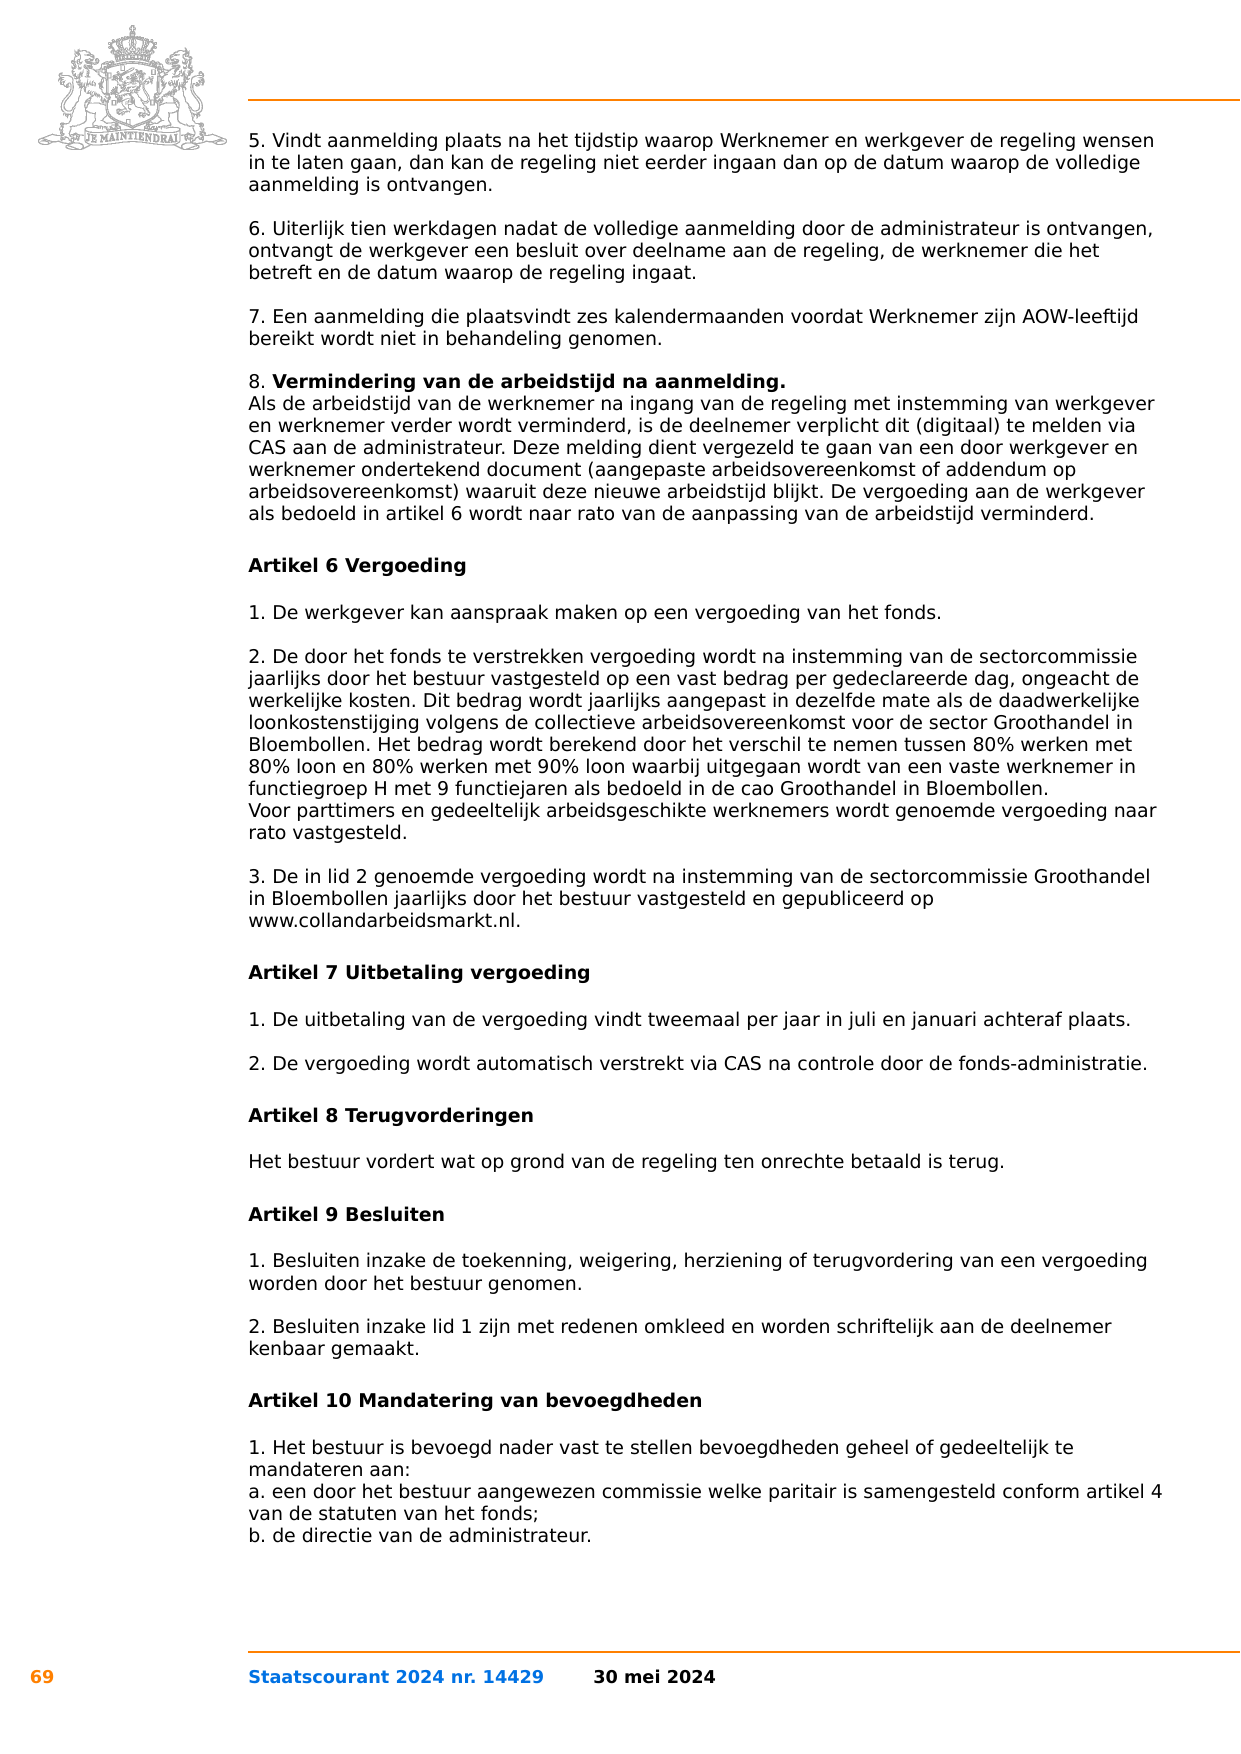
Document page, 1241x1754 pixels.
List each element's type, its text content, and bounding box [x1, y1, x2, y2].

text 7. Een aanmelding die plaatsvindt zes kalendermaanden voordat Werknemer zijn AOW-leeftijd bereikt wordt niet in behandeling genomen. [248, 306, 1163, 349]
text 1. De uitbetaling van de vergoeding vindt tweemaal per jaar in juli en januari achteraf plaats. [248, 1009, 1163, 1031]
text 6. Uiterlijk tien werkdagen nadat de volledige aanmelding door de administrateur is ontvangen, ontvangt de werkgever een besluit over deelname aan de regeling, de werknemer die het betreft en de datum waarop de regeling ingaat. [248, 218, 1163, 284]
text 2. De door het fonds te verstrekken vergoeding wordt na instemming van de sectorcommissie jaarlijks door het bestuur vastgesteld op een vast bedrag per gedeclareerde dag, ongeacht de werkelijke kosten. Dit bedrag wordt jaarlijks aangepast in dezelfde mate als de daadwerkelijke loonkostenstijging volgens de collectieve arbeidsovereenkomst voor de sector Groothandel in Bloembollen. Het bedrag wordt berekend door het verschil te nemen tussen 80% werken met 80% loon en 80% werken met 90% loon waarbij uitgegaan wordt van een vaste werknemer in functiegroep H met 9 functiejaren als bedoeld in de cao Groothandel in Bloembollen. [248, 646, 1163, 800]
text 1. Besluiten inzake de toekenning, weigering, herziening of terugvordering van een vergoeding worden door het bestuur genomen. [248, 1250, 1163, 1294]
text Voor parttimers en gedeeltelijk arbeidsgeschikte werknemers wordt genoemde vergoeding naar rato vastgesteld. [248, 800, 1163, 844]
text 3. De in lid 2 genoemde vergoeding wordt na instemming van de sectorcommissie Groothandel in Bloembollen jaarlijks door het bestuur vastgesteld en gepubliceerd op www.collandarbeidsmarkt.nl. [248, 866, 1163, 932]
picture [38, 25, 227, 150]
subtitle Artikel 6 Vergoeding [248, 555, 1163, 577]
text 2. De vergoeding wordt automatisch verstrekt via CAS na controle door de fonds-administratie. [248, 1052, 1163, 1074]
text 1. Het bestuur is bevoegd nader vast te stellen bevoegdheden geheel of gedeeltelijk te mandateren aan: [248, 1437, 1163, 1481]
text Als de arbeidstijd van de werknemer na ingang van de regeling met instemming van werkgever en werknemer verder wordt verminderd, is de deelnemer verplicht dit (digitaal) te melden via CAS aan de administrateur. Deze melding dient vergezeld te gaan van een door werkgever en werknemer ondertekend document (aangepaste arbeidsovereenkomst of addendum op arbeidsovereenkomst) waaruit deze nieuwe arbeidstijd blijkt. De vergoeding aan de werkgever als bedoeld in artikel 6 wordt naar rato van de aanpassing van de arbeidstijd verminderd. [248, 393, 1163, 525]
text 1. De werkgever kan aanspraak maken op een vergoeding van het fonds. [248, 602, 1163, 624]
text 2. Besluiten inzake lid 1 zijn met redenen omkleed en worden schriftelijk aan de deelnemer kenbaar gemaakt. [248, 1316, 1163, 1360]
text b. de directie van de administrateur. [248, 1525, 1163, 1547]
subtitle Artikel 9 Besluiten [248, 1203, 1163, 1225]
subtitle Artikel 10 Mandatering van bevoegdheden [248, 1390, 1163, 1412]
text Het bestuur vordert wat op grond van de regeling ten onrechte betaald is terug. [248, 1151, 1163, 1173]
text a. een door het bestuur aangewezen commissie welke paritair is samengesteld conform artikel 4 van de statuten van het fonds; [248, 1481, 1163, 1525]
text 5. Vindt aanmelding plaats na het tijdstip waarop Werknemer en werkgever de regeling wensen in te laten gaan, dan kan de regeling niet eerder ingaan dan op de datum waarop de volledige aanmelding is ontvangen. [248, 130, 1163, 196]
subtitle Artikel 8 Terugvorderingen [248, 1104, 1163, 1126]
text 8. Vermindering van de arbeidstijd na aanmelding. [248, 371, 1163, 393]
subtitle Artikel 7 Uitbetaling vergoeding [248, 962, 1163, 984]
